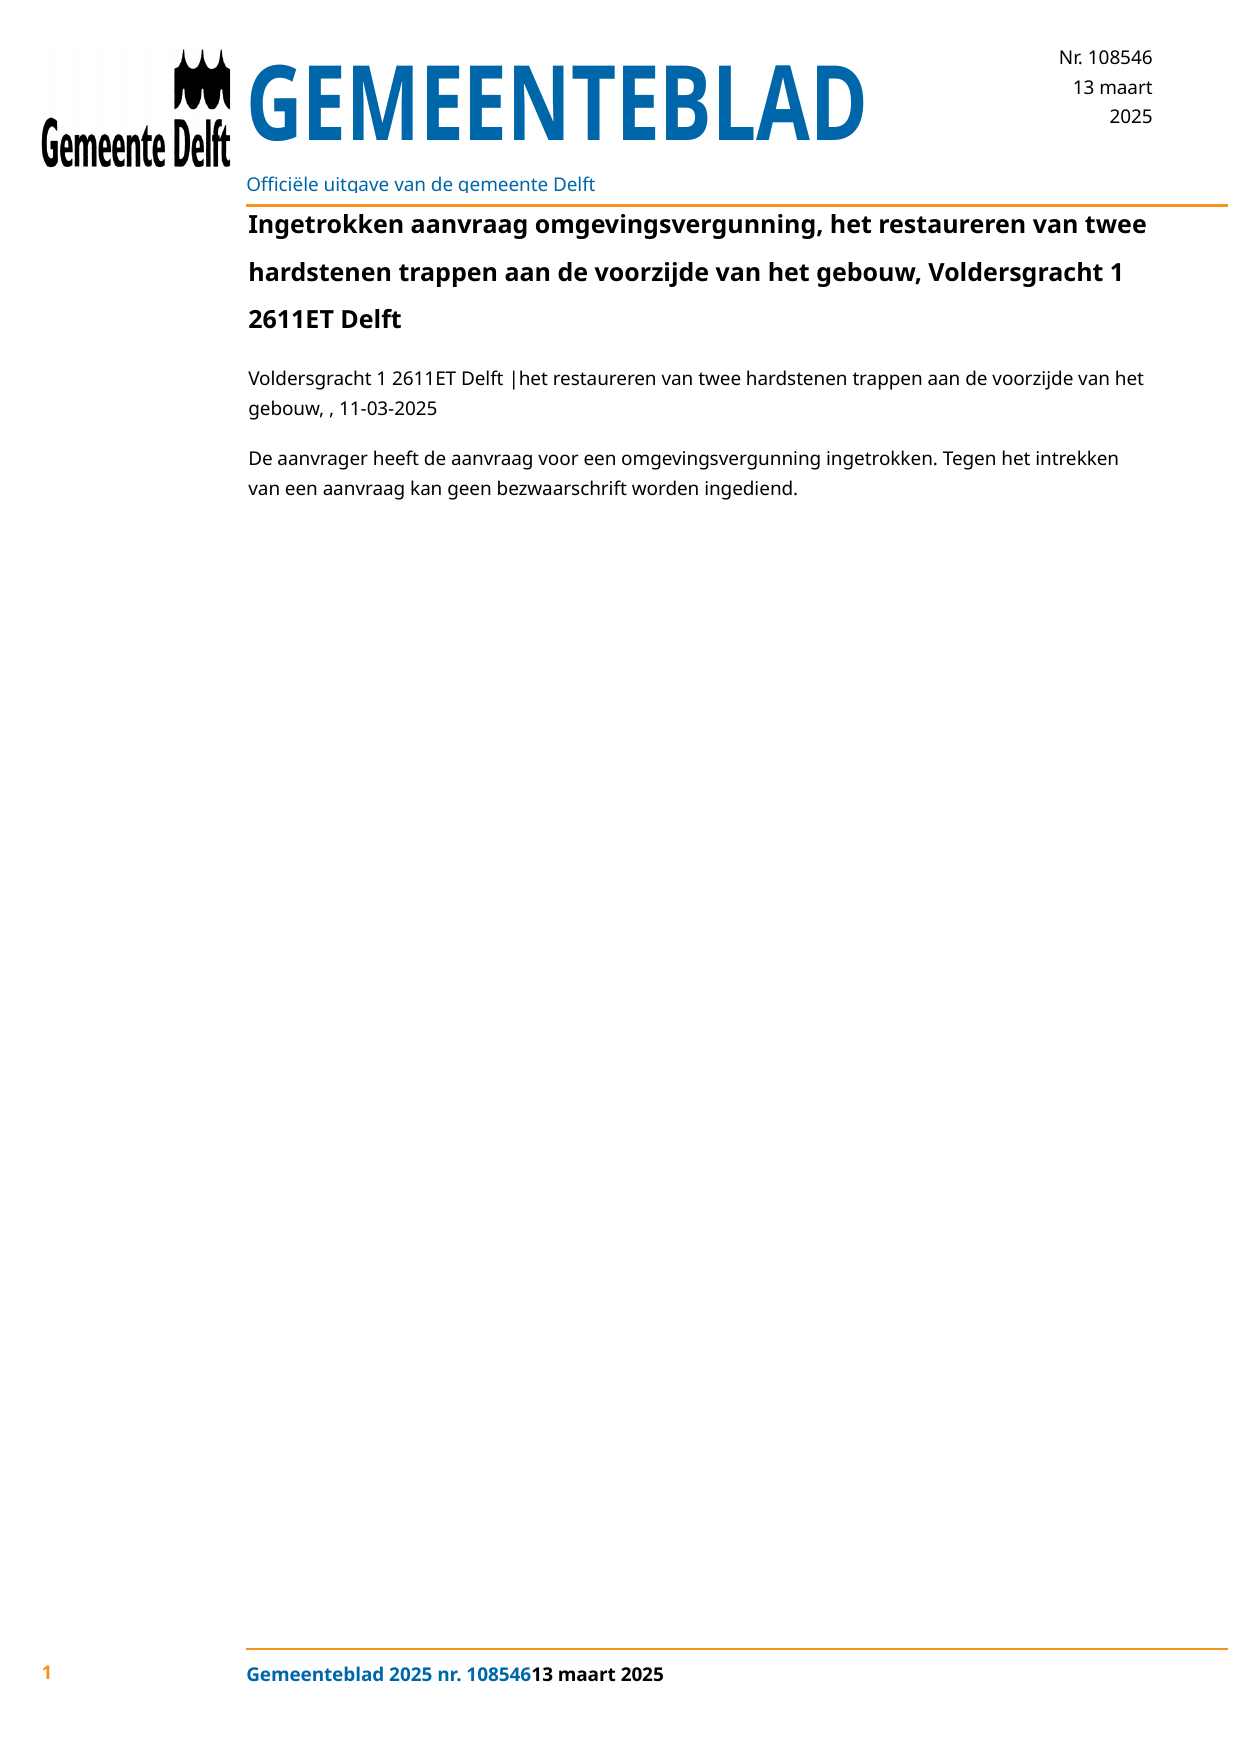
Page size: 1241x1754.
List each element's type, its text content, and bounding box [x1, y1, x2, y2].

text De aanvrager heeft de aanvraag voor een omgevingsvergunning ingetrokken. Tegen het intrekken van een aanvraag kan geen bezwaarschrift worden ingediend. [248, 446, 1152, 501]
text Voldersgracht 1 2611ET Delft |het restaureren van twee hardstenen trappen aan de voorzijde van het gebouw, , 11-03-2025 [248, 366, 1152, 421]
picture [41, 47, 231, 172]
text Ingetrokken aanvraag omgevingsvergunning, het restaureren van twee hardstenen trappen aan de voorzijde van het gebouw, Voldersgracht 1 2611ET Delft [248, 207, 1152, 336]
